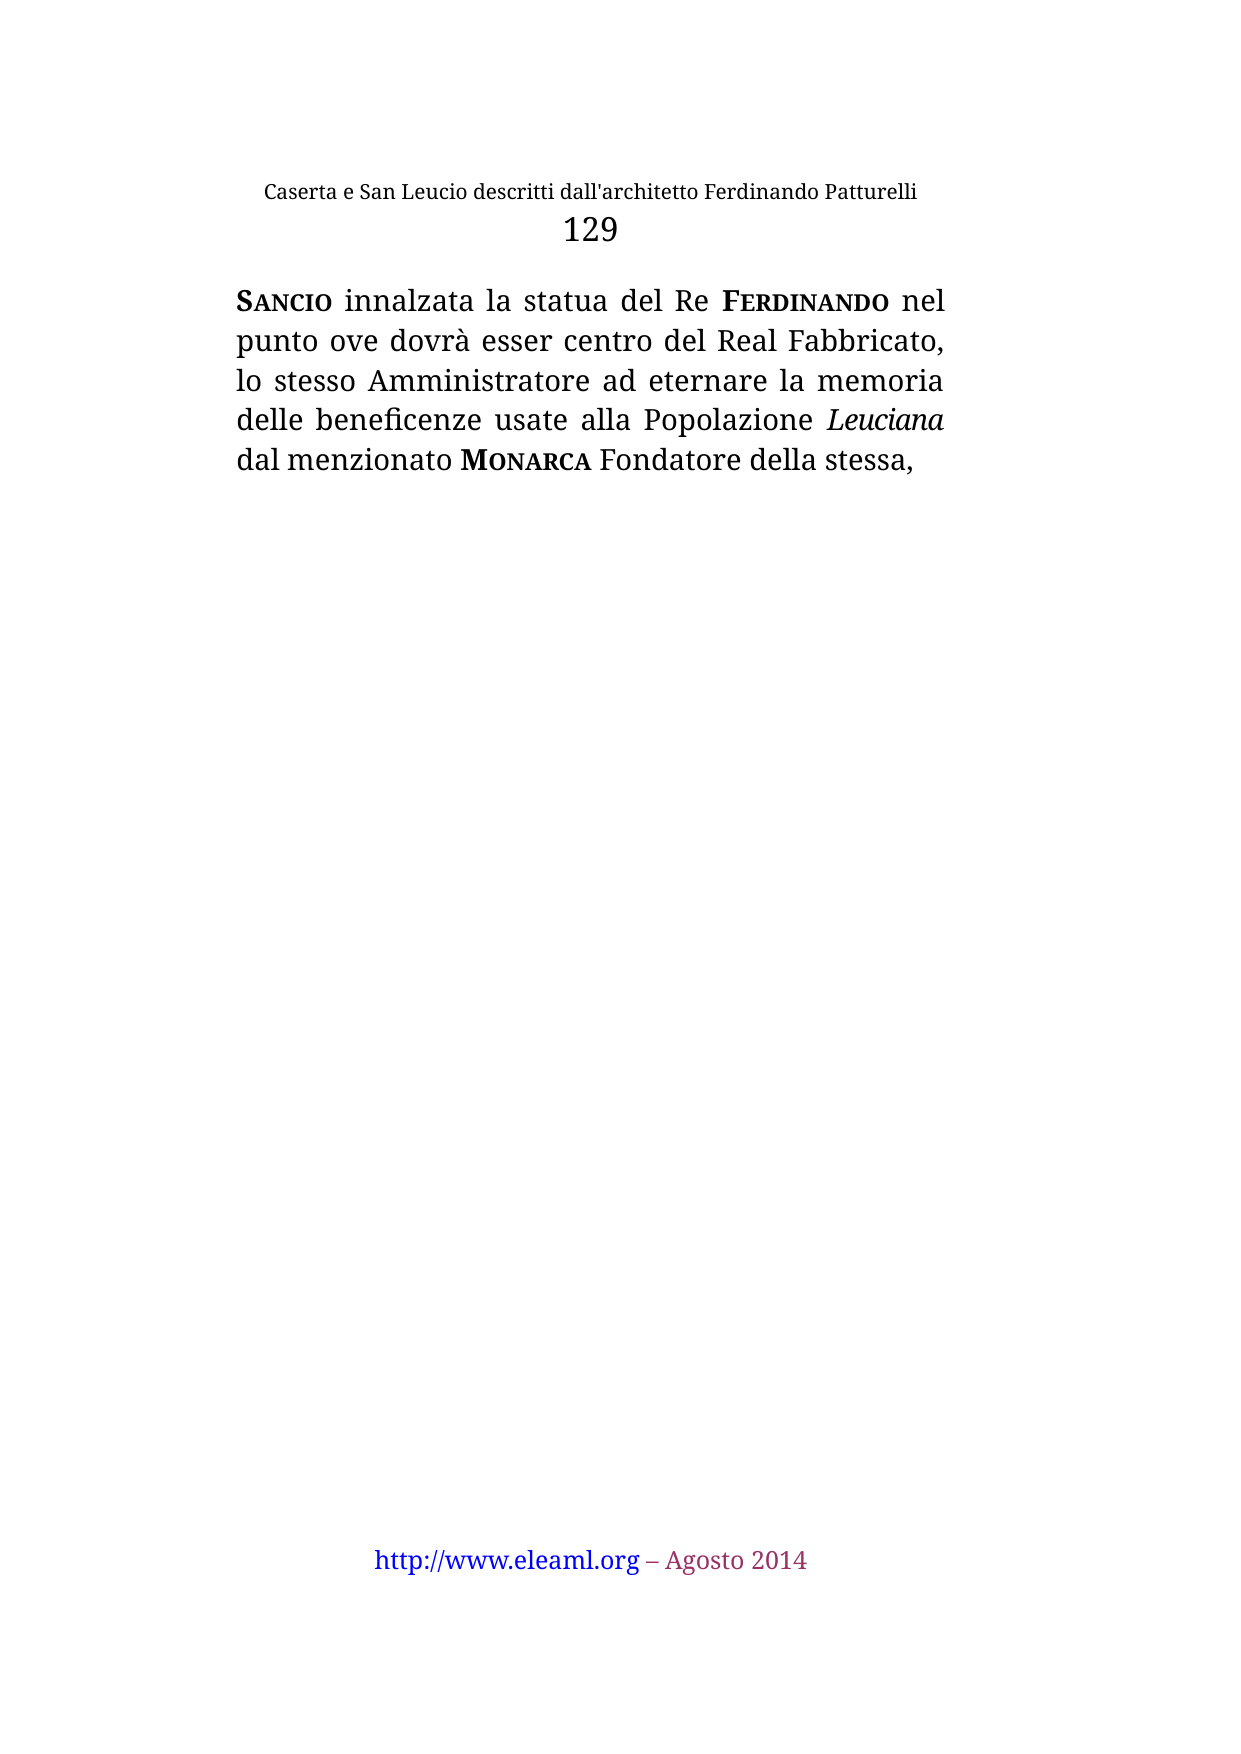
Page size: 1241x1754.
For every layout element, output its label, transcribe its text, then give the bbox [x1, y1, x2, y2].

text Sancio innalzata la statua del Re Ferdinando nel punto ove dovrà esser centro del Real Fabbricato, lo stesso Amministratore ad eternare la memoria delle beneficenze usate alla Popolazione Leuciana dal menzionato Monarca Fondatore della stessa, [236, 281, 945, 479]
